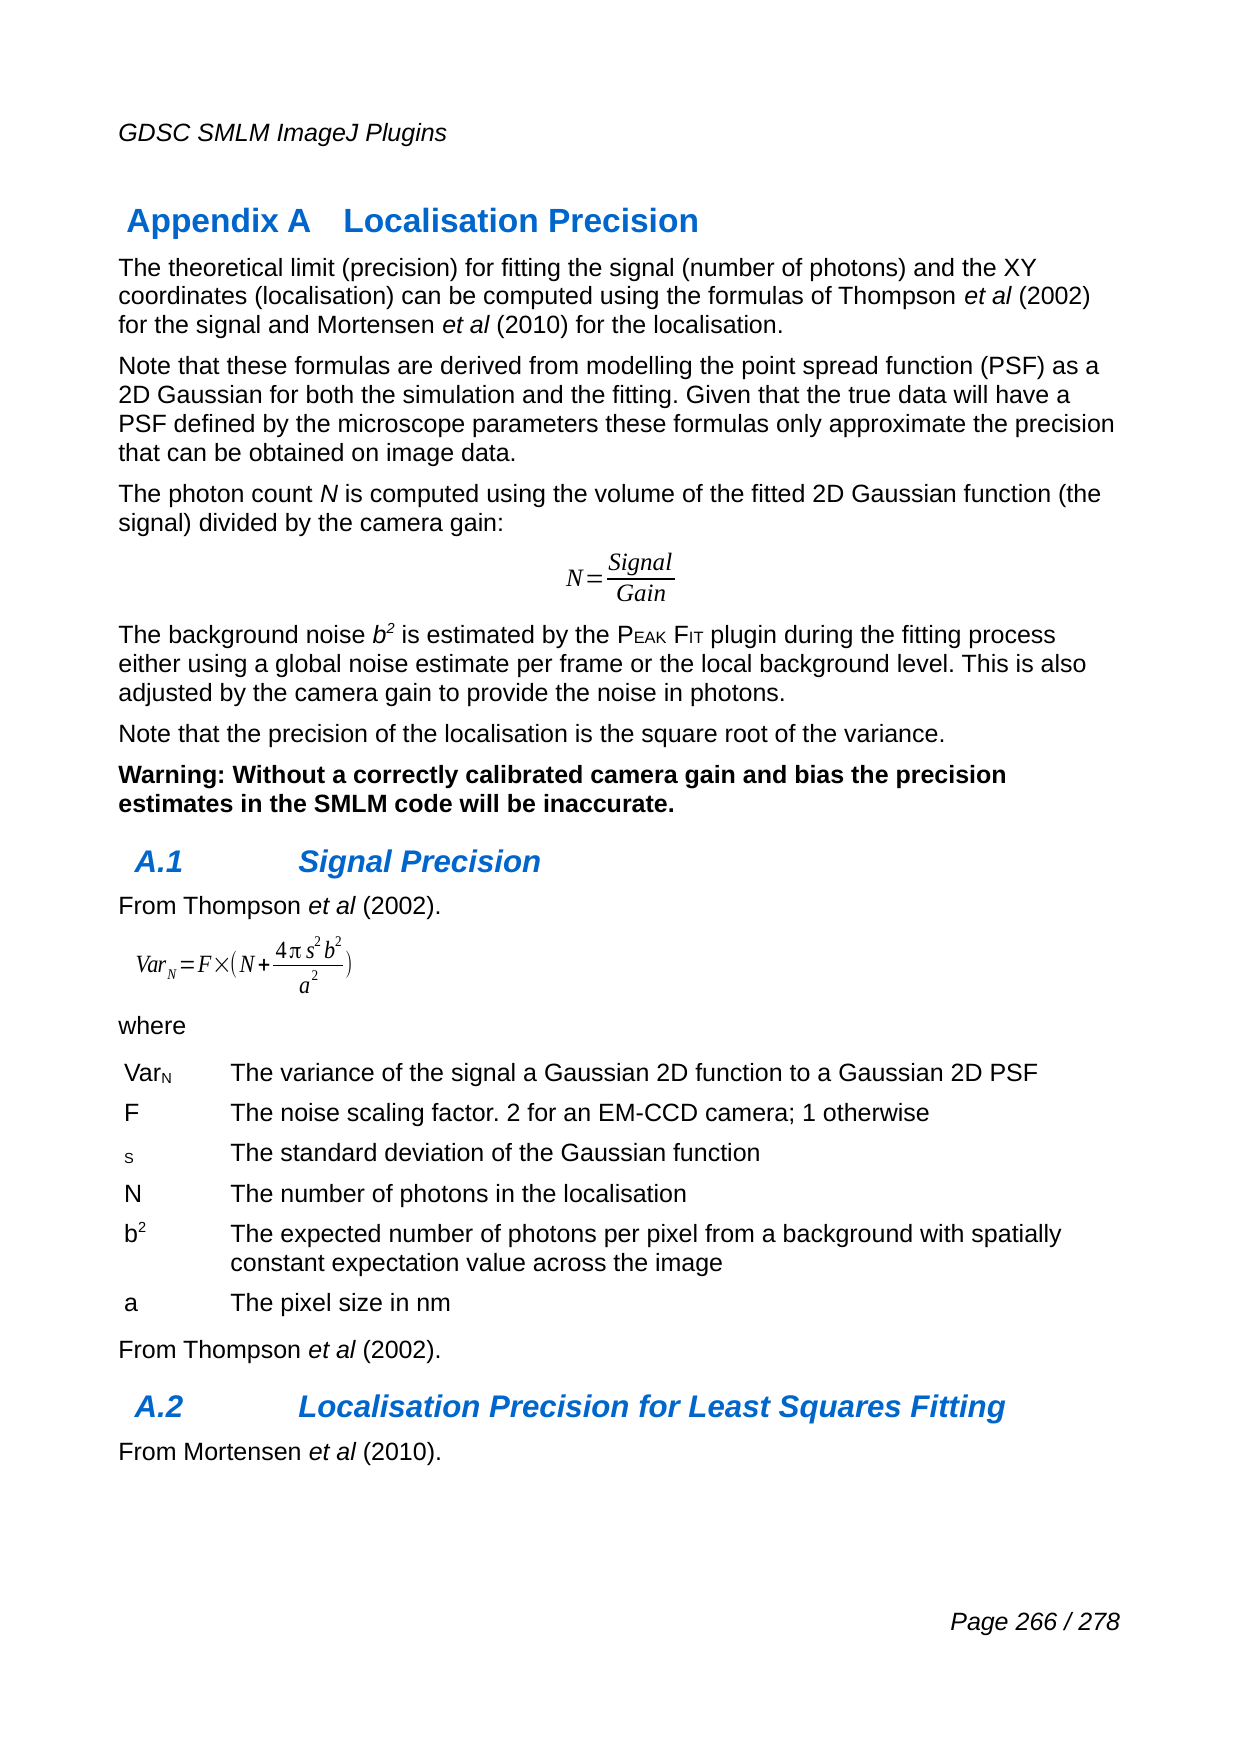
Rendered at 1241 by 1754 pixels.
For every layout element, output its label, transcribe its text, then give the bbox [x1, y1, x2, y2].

table_cell b2 [118, 1213, 224, 1282]
table_header VarN [118, 1052, 224, 1092]
table_cell a [118, 1282, 224, 1322]
text From Thompson et al (2002). [118, 891, 1122, 920]
table_cell The number of photons in the localisation [224, 1173, 1123, 1213]
text The background noise b2 is estimated by the Peak Fit plugin during the fitting process either using a global noise estimate per frame or the local background level. This is also adjusted by the camera gain to provide the noise in photons. [118, 620, 1122, 707]
subtitle Signal Precision [118, 843, 1122, 879]
text Note that these formulas are derived from modelling the point spread function (PSF) as a 2D Gaussian for both the simulation and the fitting. Given that the true data will have a PSF defined by the microscope parameters these formulas only approximate the precision that can be obtained on image data. [118, 351, 1122, 466]
text where [118, 1011, 1122, 1040]
text Warning: Without a correctly calibrated camera gain and bias the precision estimates in the SMLM code will be inaccurate. [118, 760, 1122, 818]
table_cell The standard deviation of the Gaussian function [224, 1133, 1123, 1173]
table_cell The pixel size in nm [224, 1282, 1123, 1322]
subtitle Localisation Precision for Least Squares Fitting [118, 1388, 1122, 1424]
table_cell S [118, 1133, 224, 1173]
subtitle Localisation Precision [118, 201, 1122, 240]
text From Thompson et al (2002). [118, 1335, 1122, 1363]
text Note that the precision of the localisation is the square root of the variance. [118, 719, 1122, 748]
table_cell F [118, 1093, 224, 1133]
table_header The variance of the signal a Gaussian 2D function to a Gaussian 2D PSF [224, 1052, 1123, 1092]
table_cell The expected number of photons per pixel from a background with spatially constant expectation value across the image [224, 1213, 1123, 1282]
text The photon count N is computed using the volume of the fitted 2D Gaussian function (the signal) divided by the camera gain: [118, 479, 1122, 536]
text From Mortensen et al (2010). [118, 1437, 1122, 1466]
text The theoretical limit (precision) for fitting the signal (number of photons) and the XY coordinates (localisation) can be computed using the formulas of Thompson et al (2002) for the signal and Mortensen et al (2010) for the localisation. [118, 252, 1122, 339]
table_cell N [118, 1173, 224, 1213]
table_cell The noise scaling factor. 2 for an EM-CCD camera; 1 otherwise [224, 1093, 1123, 1133]
